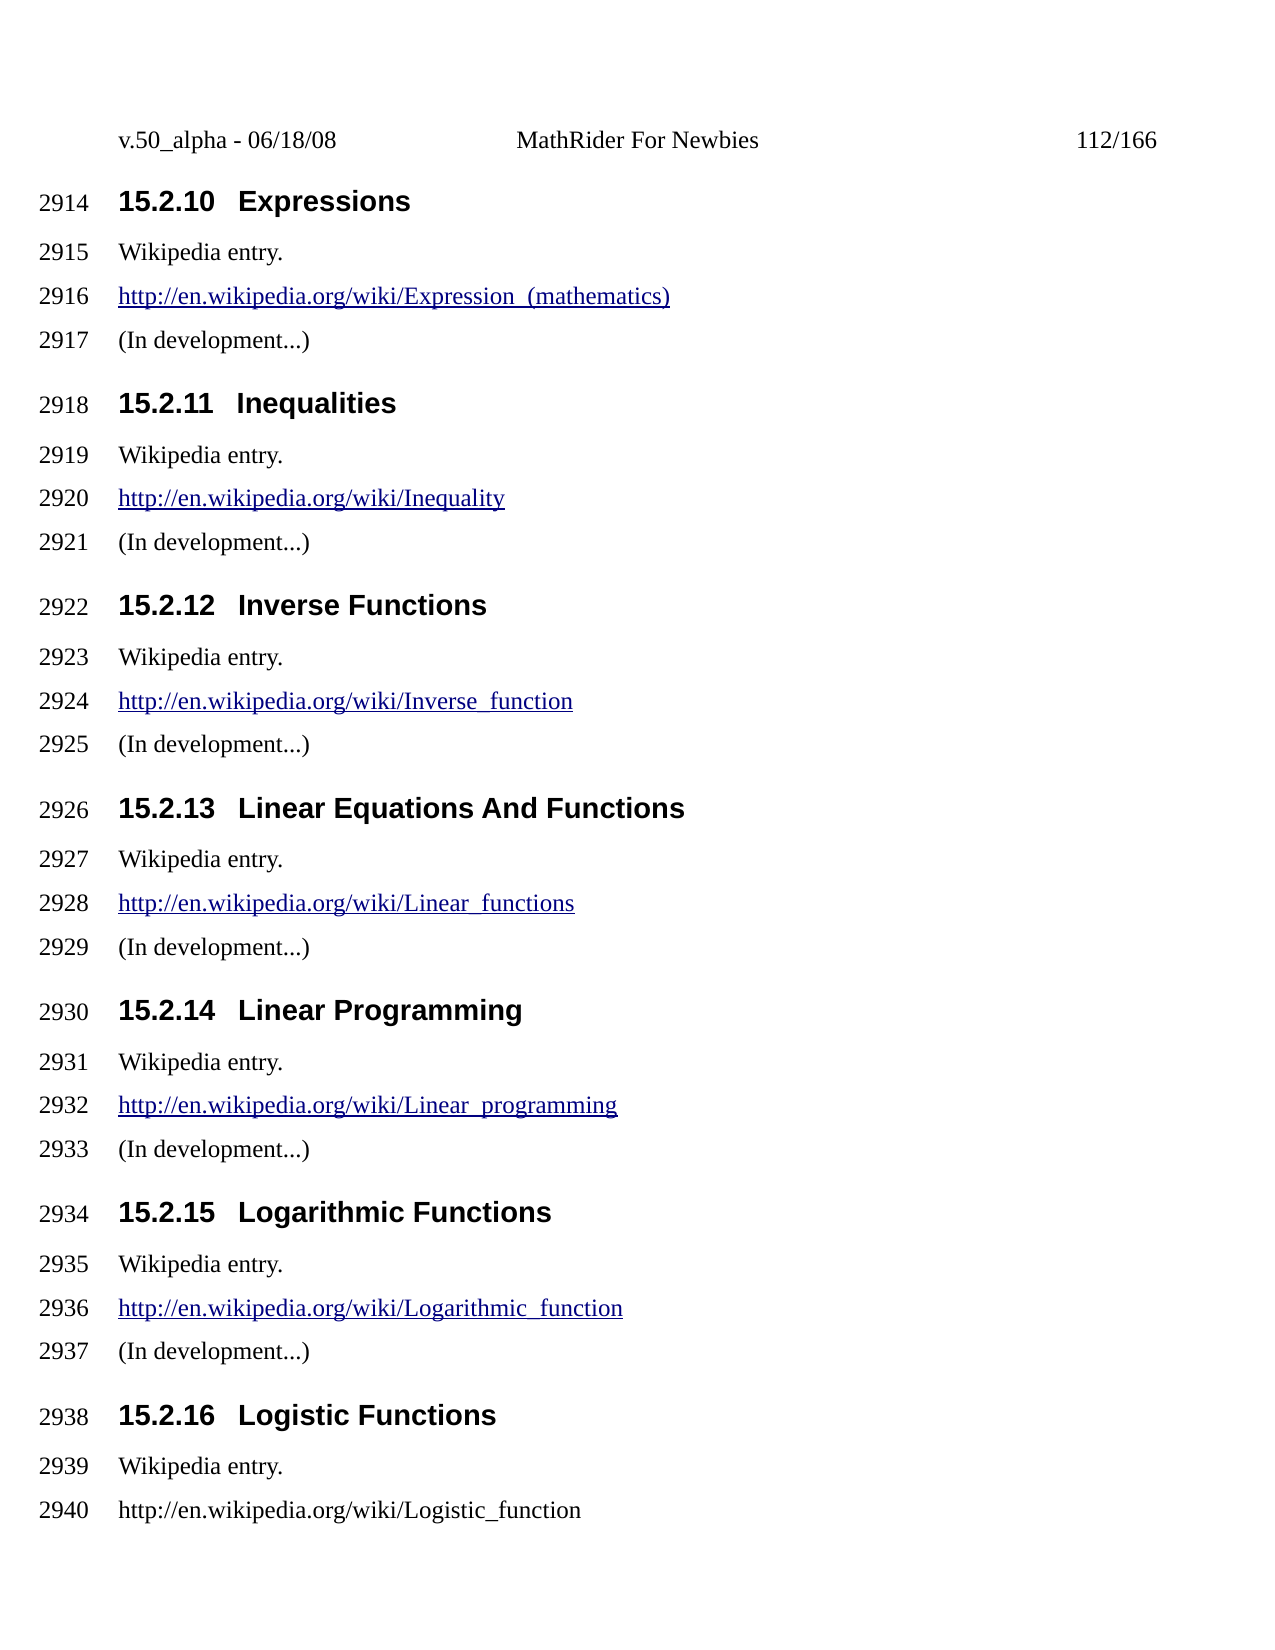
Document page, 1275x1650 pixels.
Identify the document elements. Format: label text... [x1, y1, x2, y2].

subtitle Inequalities [118, 386, 1157, 420]
text http://en.wikipedia.org/wiki/Linear_functions [118, 888, 1157, 917]
text http://en.wikipedia.org/wiki/Expression_(mathematics) [118, 281, 1157, 310]
text Wikipedia entry. [118, 1047, 1157, 1075]
text Wikipedia entry. [118, 642, 1157, 671]
text Wikipedia entry. [118, 1451, 1157, 1480]
subtitle Expressions [118, 184, 1157, 217]
text Wikipedia entry. [118, 1249, 1157, 1278]
text Wikipedia entry. [118, 440, 1157, 468]
text (In development...) [118, 527, 1157, 556]
text (In development...) [118, 729, 1157, 758]
subtitle Linear Equations And Functions [118, 791, 1157, 824]
text (In development...) [118, 1134, 1157, 1163]
text http://en.wikipedia.org/wiki/Logarithmic_function [118, 1293, 1157, 1321]
text http://en.wikipedia.org/wiki/Inverse_function [118, 686, 1157, 714]
subtitle Linear Programming [118, 993, 1157, 1027]
text (In development...) [118, 325, 1157, 354]
subtitle Logistic Functions [118, 1398, 1157, 1431]
subtitle Logarithmic Functions [118, 1195, 1157, 1229]
text (In development...) [118, 1336, 1157, 1365]
text Wikipedia entry. [118, 844, 1157, 873]
text http://en.wikipedia.org/wiki/Logistic_function [118, 1495, 1157, 1524]
text http://en.wikipedia.org/wiki/Linear_programming [118, 1090, 1157, 1119]
text (In development...) [118, 932, 1157, 961]
text Wikipedia entry. [118, 237, 1157, 266]
subtitle Inverse Functions [118, 588, 1157, 622]
text http://en.wikipedia.org/wiki/Inequality [118, 483, 1157, 512]
